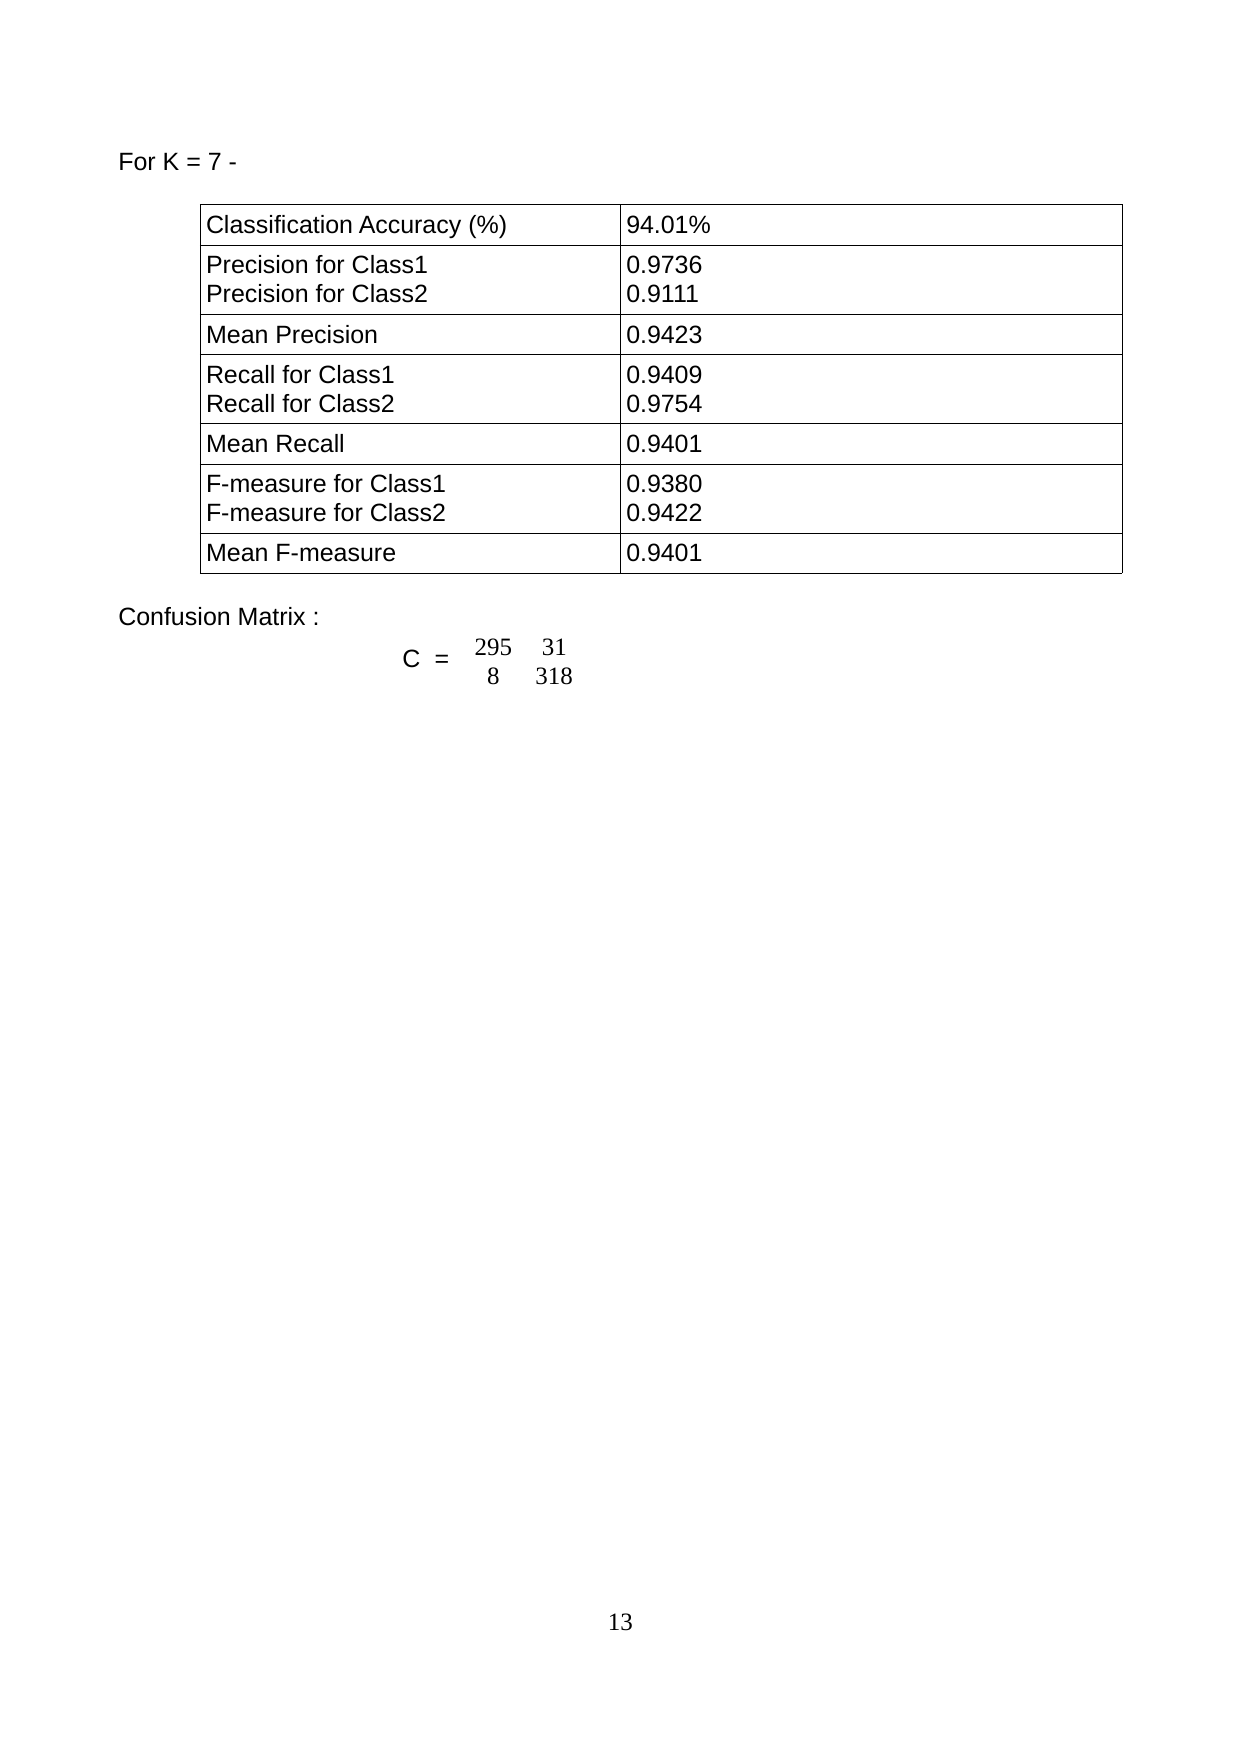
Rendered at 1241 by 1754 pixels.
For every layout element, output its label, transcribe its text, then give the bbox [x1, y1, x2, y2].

table_header 94.01% [621, 205, 1122, 245]
table_cell Precision for Class1 Precision for Class2 [201, 246, 620, 314]
text Confusion Matrix : [118, 602, 1122, 630]
table_cell Mean F-measure [201, 534, 620, 573]
table_cell 0.9423 [621, 315, 1122, 354]
table_cell Recall for Class1 Recall for Class2 [201, 355, 620, 423]
table_cell Mean Precision [201, 315, 620, 354]
text For K = 7 - [118, 147, 1122, 176]
table_cell Mean Recall [201, 424, 620, 463]
table_cell 0.9401 [621, 424, 1122, 463]
table_cell 0.9380 0.9422 [621, 465, 1122, 532]
table_cell 0.9401 [621, 534, 1122, 573]
table_cell 0.9736 0.9111 [621, 246, 1122, 314]
text C = [118, 630, 1122, 690]
table_cell 0.9409 0.9754 [621, 355, 1122, 423]
table_header Classification Accuracy (%) [201, 205, 620, 245]
table_cell F-measure for Class1 F-measure for Class2 [201, 465, 620, 532]
